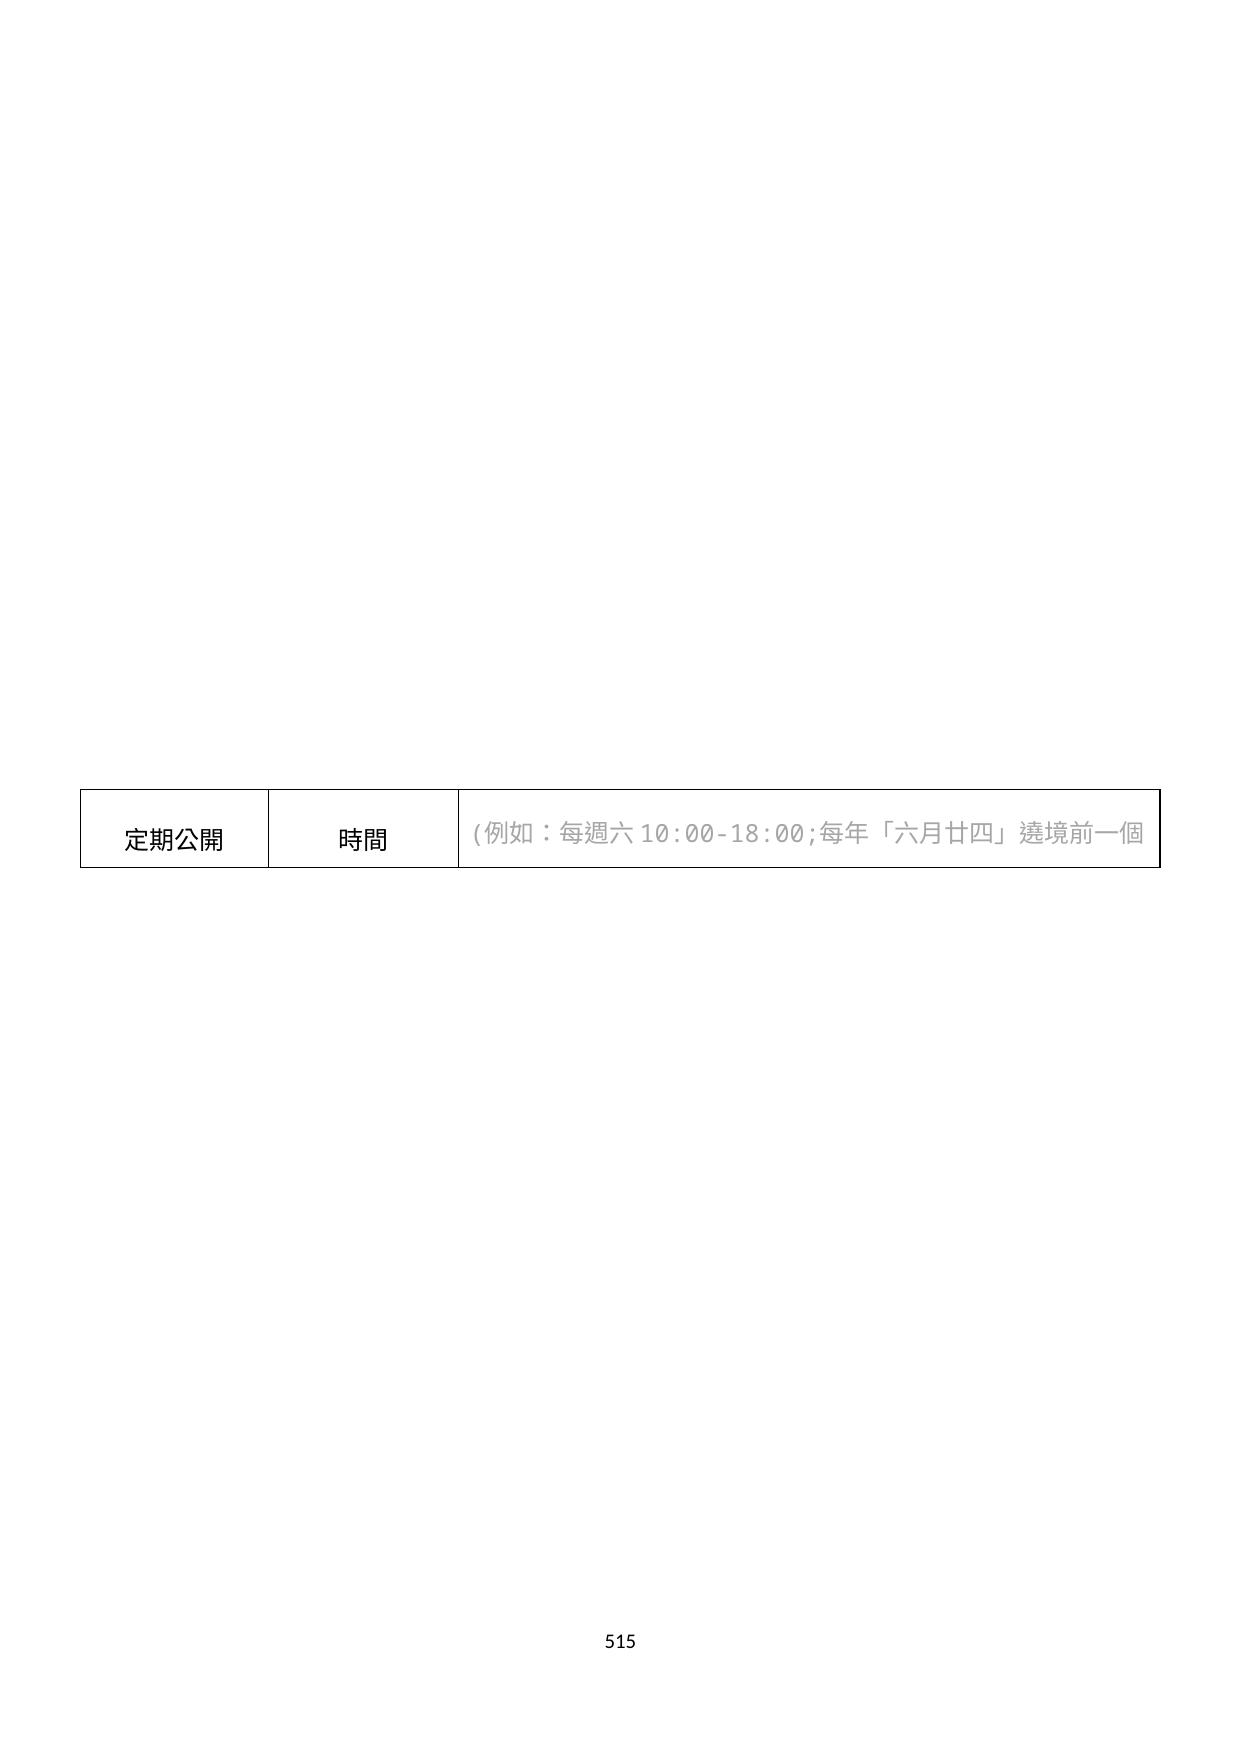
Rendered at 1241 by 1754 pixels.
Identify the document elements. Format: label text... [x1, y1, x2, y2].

table_cell (例如：每週六10:00-18:00;每年「六月廿四」遶境前一個 [459, 790, 1159, 867]
table_cell 時間 [269, 790, 458, 867]
table_cell 定期公開 [81, 790, 268, 867]
